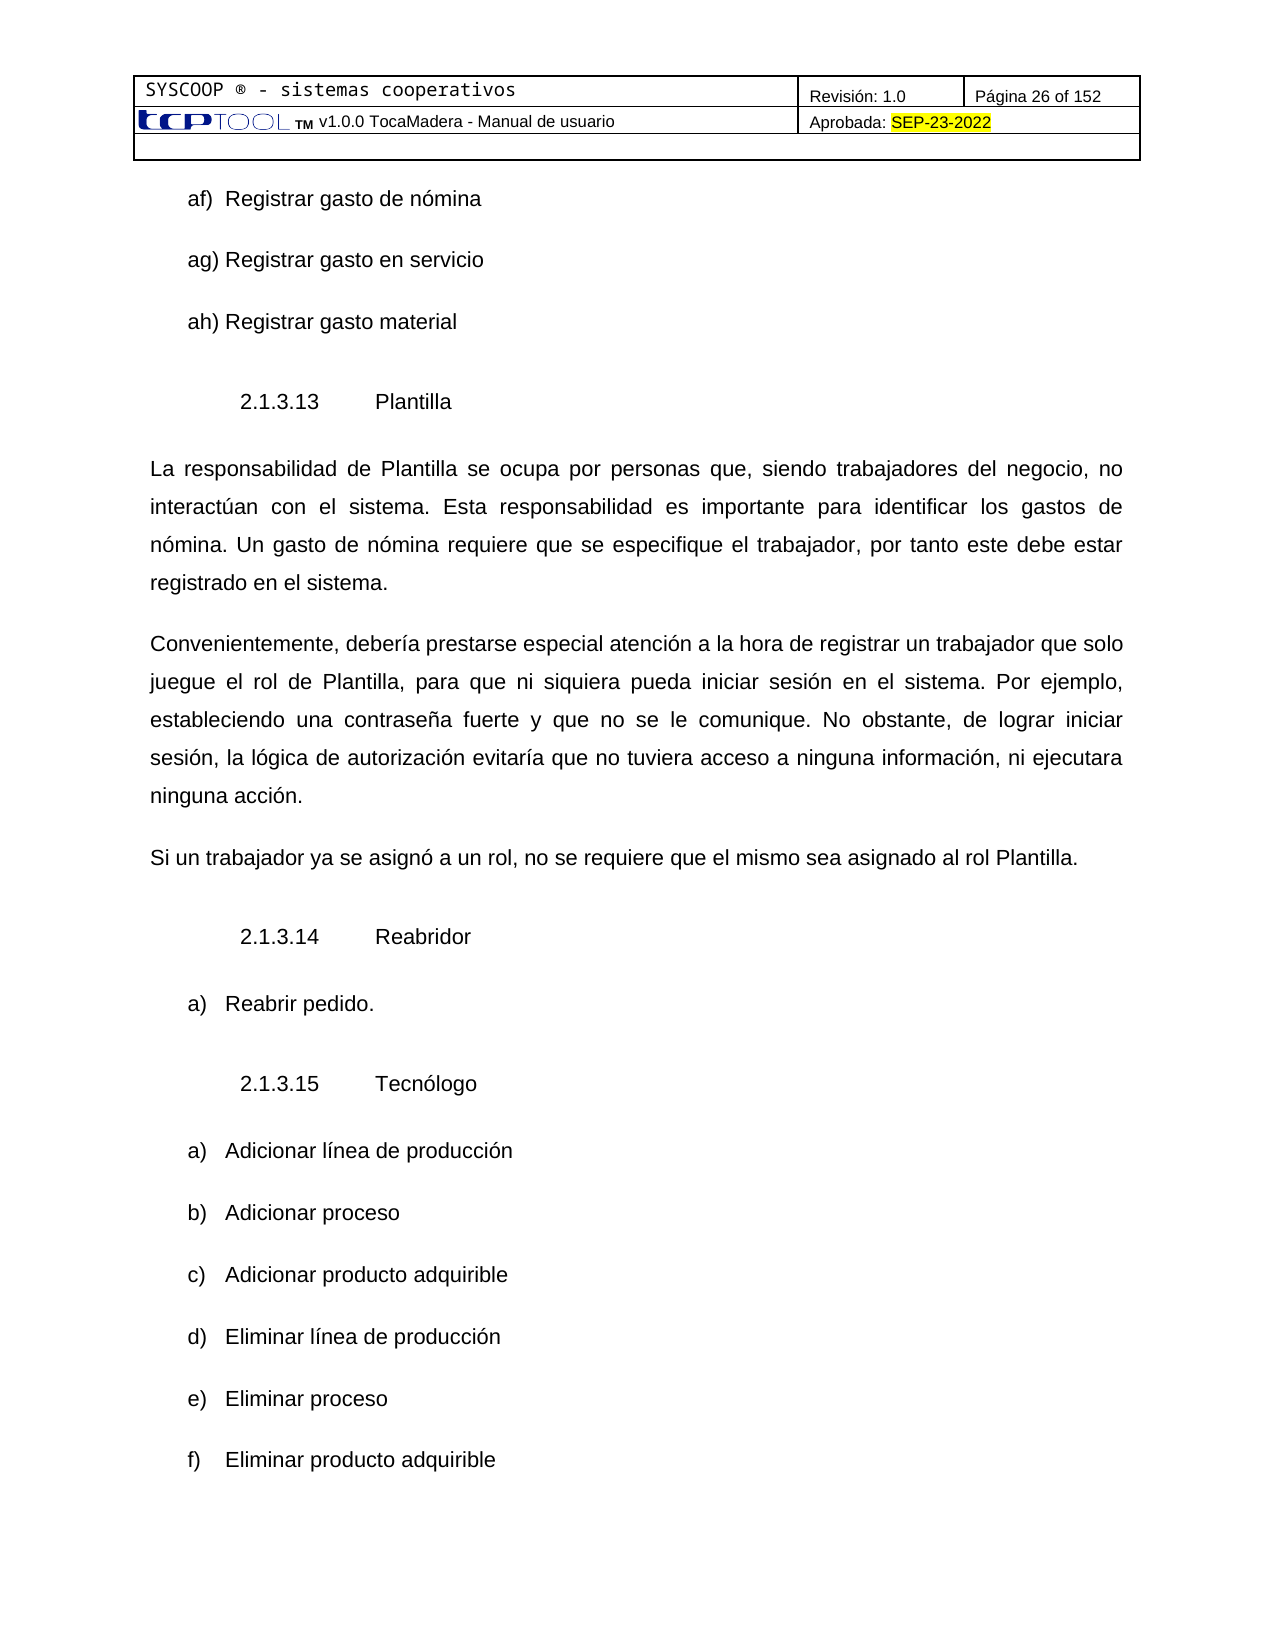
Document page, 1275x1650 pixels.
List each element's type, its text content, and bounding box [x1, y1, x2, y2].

list Eliminar producto adquirible [187, 1447, 1125, 1472]
list Adicionar línea de producción [187, 1138, 1125, 1163]
list Adicionar proceso [187, 1200, 1125, 1225]
subtitle Reabridor [240, 924, 1125, 949]
subtitle Plantilla [240, 389, 1125, 414]
list Registrar gasto material [187, 309, 1125, 334]
picture [138, 110, 290, 130]
text Si un trabajador ya se asignó a un rol, no se requiere que el mismo sea asignado al rol Plantilla. [150, 844, 1125, 869]
list Eliminar proceso [187, 1385, 1125, 1411]
subtitle Tecnólogo [240, 1071, 1125, 1096]
list Eliminar línea de producción [187, 1324, 1125, 1349]
list Adicionar producto adquirible [187, 1262, 1125, 1287]
list Reabrir pedido. [187, 991, 1125, 1017]
text La responsabilidad de Plantilla se ocupa por personas que, siendo trabajadores del negocio, no interactúan con el sistema. Esta responsabilidad es importante para identificar los gastos de nómina. Un gasto de nómina requiere que se especifique el trabajador, por tanto este debe estar registrado en el sistema. [150, 456, 1125, 595]
text Convenientemente, debería prestarse especial atención a la hora de registrar un trabajador que solo juegue el rol de Plantilla, para que ni siquiera pueda iniciar sesión en el sistema. Por ejemplo, estableciendo una contraseña fuerte y que no se le comunique. No obstante, de lograr iniciar sesión, la lógica de autorización evitaría que no tuviera acceso a ninguna información, ni ejecutara ninguna acción. [150, 631, 1125, 808]
list Registrar gasto en servicio [187, 247, 1125, 273]
list Registrar gasto de nómina [187, 186, 1125, 211]
